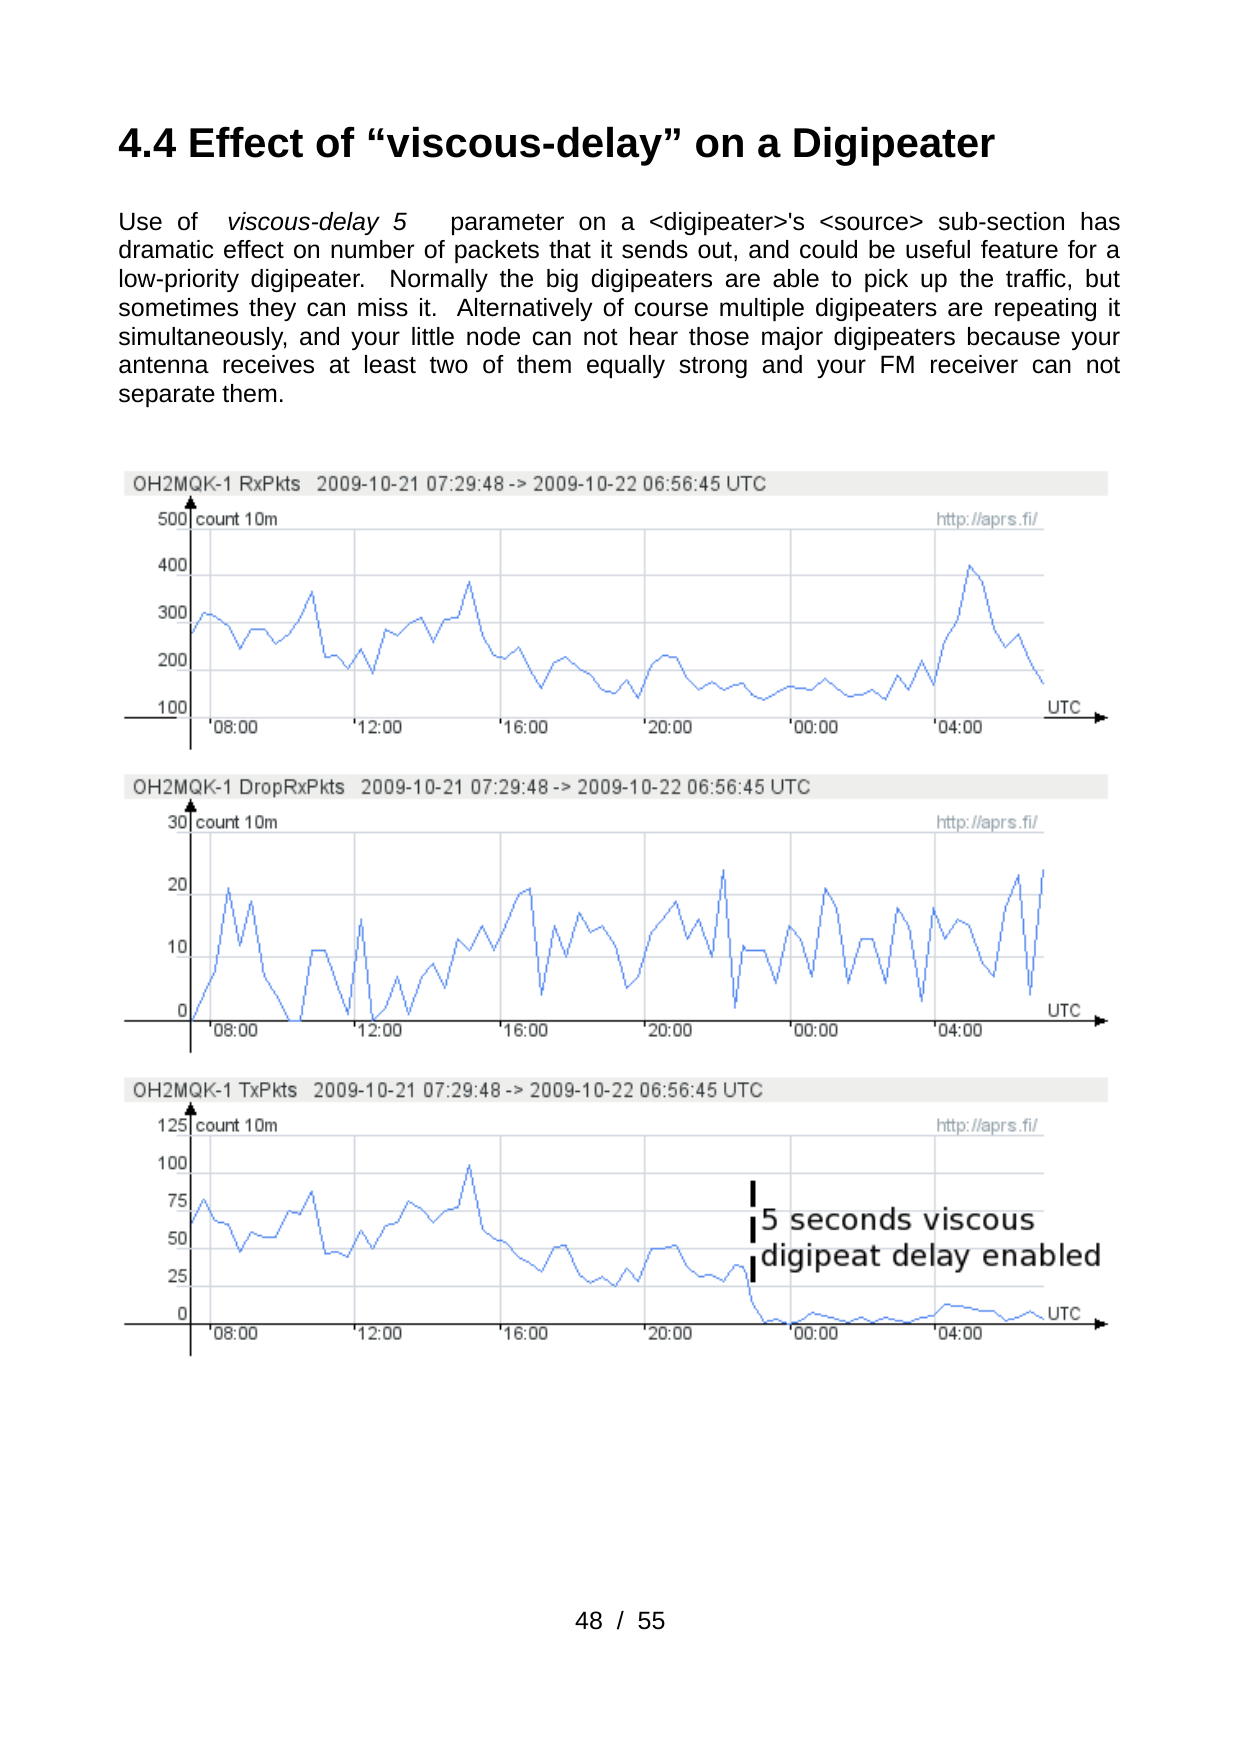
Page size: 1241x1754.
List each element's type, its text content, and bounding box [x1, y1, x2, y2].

picture [118, 460, 1123, 1358]
subtitle Effect of “viscous-delay” on a Digipeater [118, 118, 1122, 166]
text Use of viscous-delay 5 parameter on a <digipeater>'s <source> sub-section has dramatic effect on number of packets that it sends out, and could be useful feature for a low-priority digipeater. Normally the big digipeaters are able to pick up the traffic, but sometimes they can miss it. Alternatively of course multiple digipeaters are repeating it simultaneously, and your little node can not hear those major digipeaters because your antenna receives at least two of them equally strong and your FM receiver can not separate them. [118, 207, 1122, 408]
